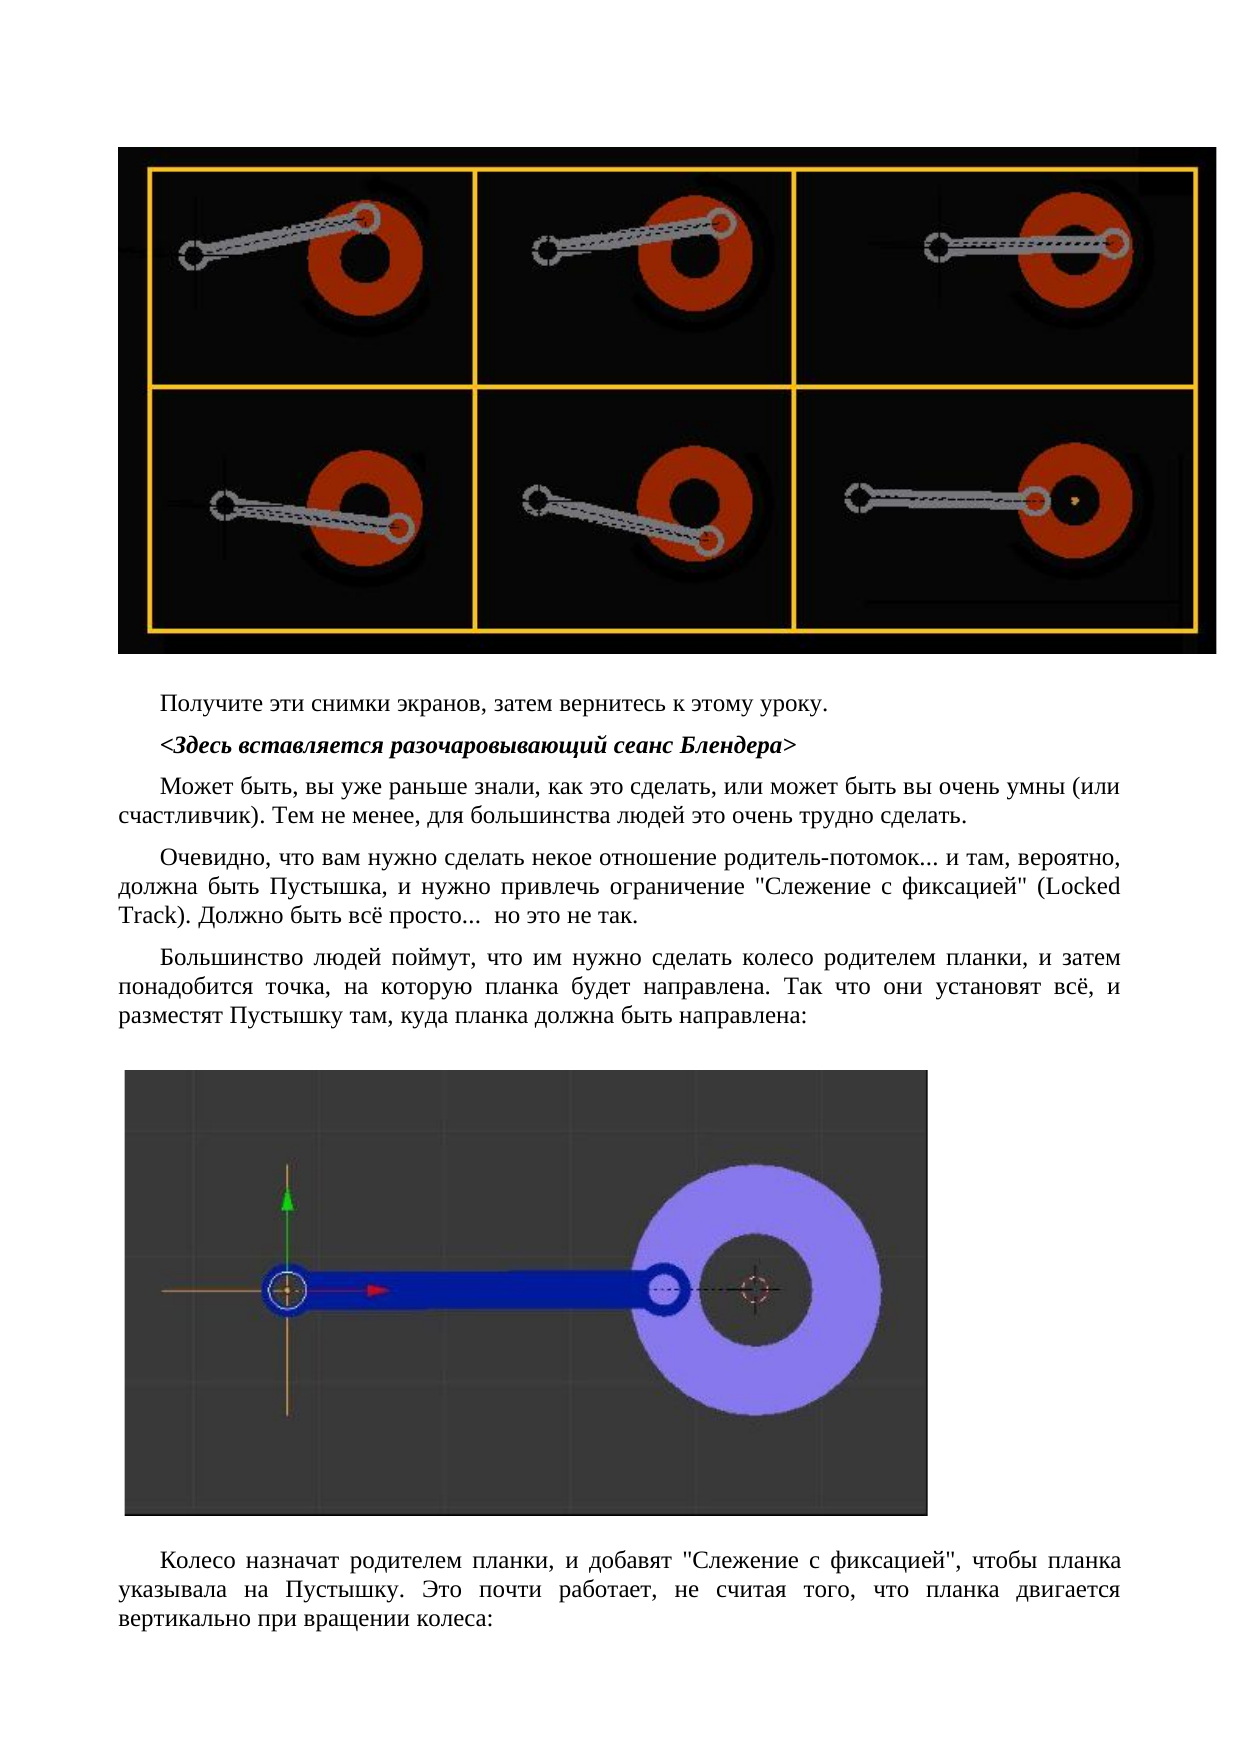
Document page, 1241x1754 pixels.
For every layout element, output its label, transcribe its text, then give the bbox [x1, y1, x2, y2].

picture [118, 147, 1217, 654]
text Большинство людей поймут, что им нужно сделать колесо родителем планки, и затем понадобится точка, на которую планка будет направлена. Так что они установят всё, и разместят Пустышку там, куда планка должна быть направлена: [118, 941, 1122, 1029]
picture [124, 1070, 928, 1516]
text Получите эти снимки экранов, затем вернитесь к этому уроку. [118, 688, 1122, 717]
text Может быть, вы уже раньше знали, как это сделать, или может быть вы очень умны (или счастливчик). Тем не менее, для большинства людей это очень трудно сделать. [118, 771, 1122, 829]
text Колесо назначат родителем планки, и добавят "Слежение с фиксацией", чтобы планка указывала на Пустышку. Это почти работает, не считая того, что планка двигается вертикально при вращении колеса: [118, 1544, 1122, 1632]
text Очевидно, что вам нужно сделать некое отношение родитель-потомок... и там, вероятно, должна быть Пустышка, и нужно привлечь ограничение "Слежение с фиксацией" (Locked Track). Должно быть всё просто... но это не так. [118, 842, 1122, 929]
text <Здесь вставляется разочаровывающий сеанс Блендера> [118, 729, 1122, 759]
